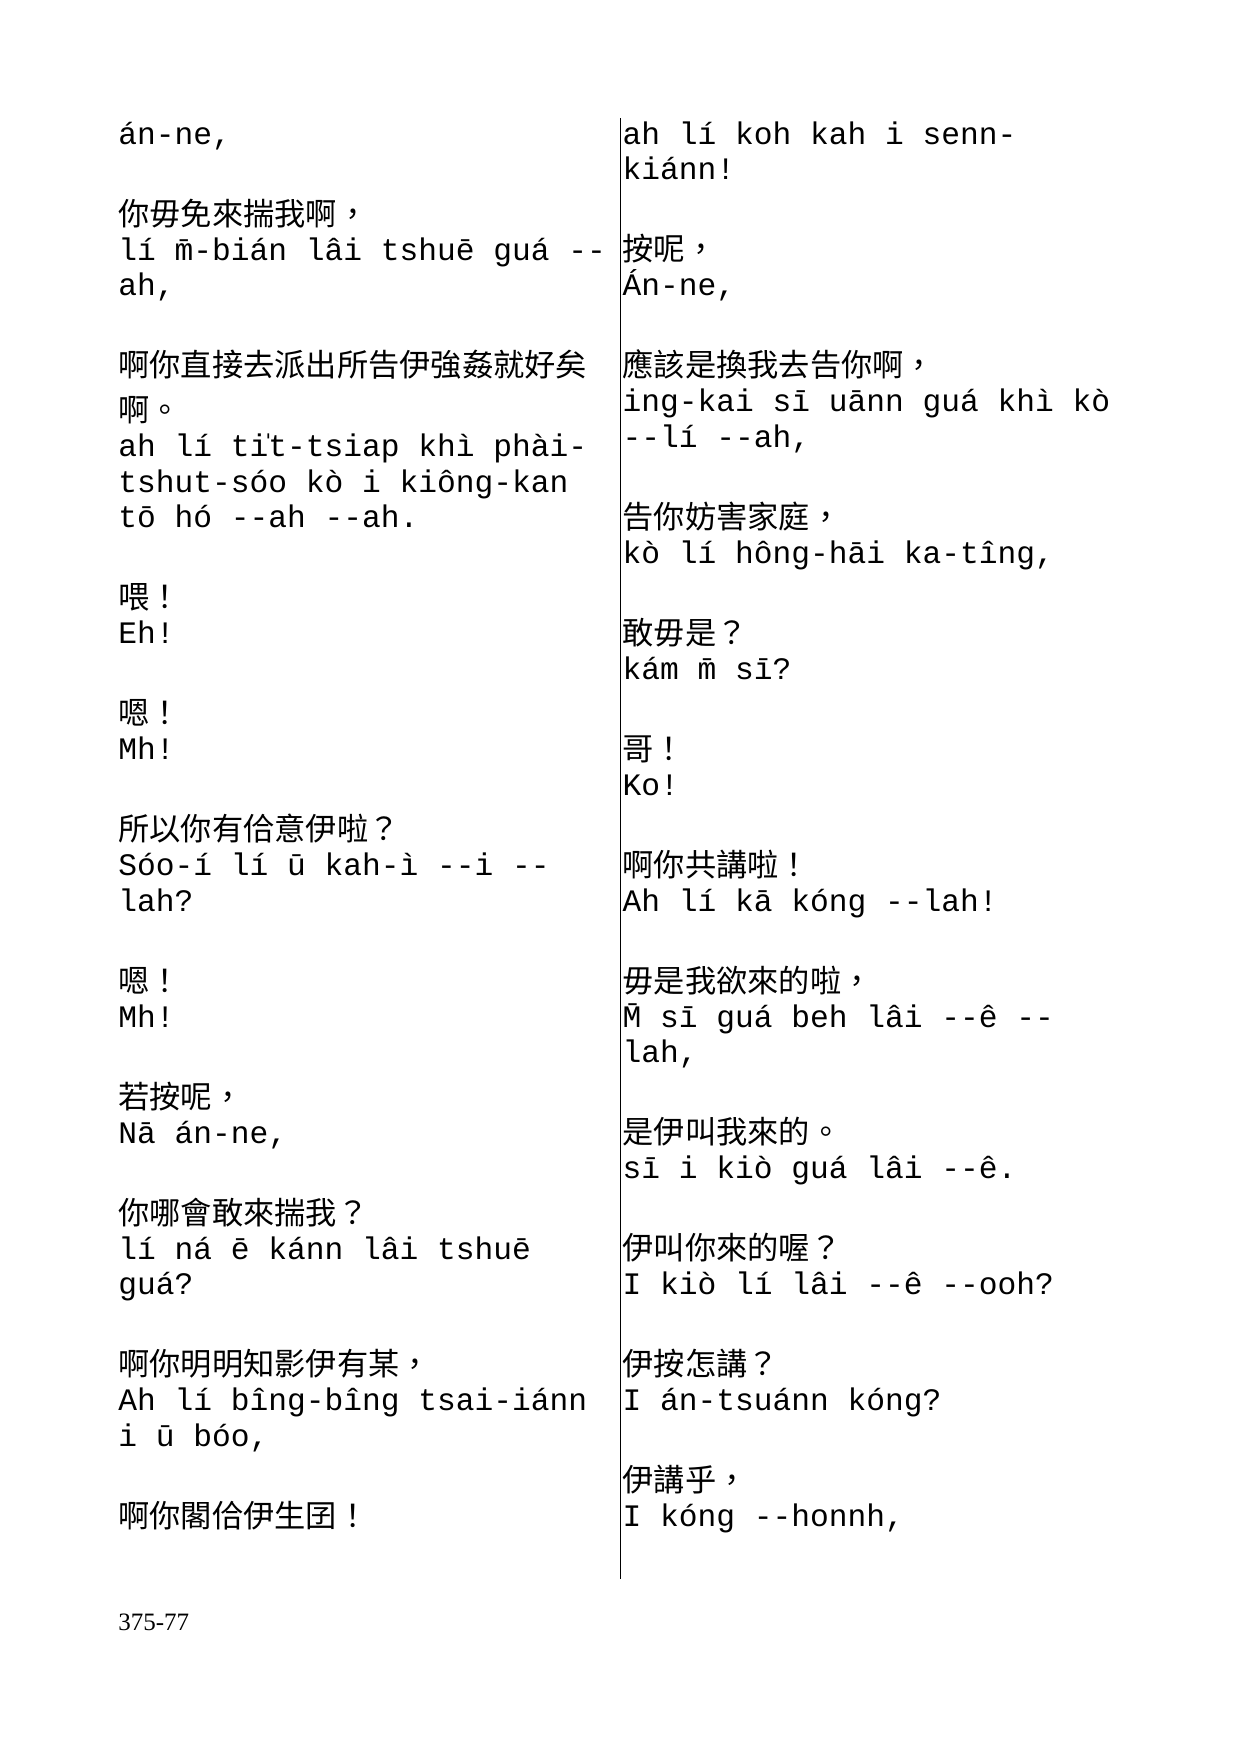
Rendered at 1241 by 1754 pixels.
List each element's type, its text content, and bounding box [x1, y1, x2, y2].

text 若按呢， [118, 1072, 618, 1117]
text 喂！ [118, 572, 618, 618]
text 應該是換我去告你啊， [622, 340, 1122, 386]
text 哥！ [622, 724, 1122, 769]
text Án-ne, [622, 269, 1122, 305]
text 伊按怎講？ [622, 1339, 1122, 1385]
text 啊你閣佮伊生囝！ [118, 1491, 618, 1536]
text Nā án-ne, [118, 1117, 618, 1153]
text Ah lí bîng-bîng tsai-iánn i ū bóo, [118, 1385, 618, 1456]
text 敢毋是？ [622, 608, 1122, 653]
text lí ná ē kánn lâi tshuē guá? [118, 1233, 618, 1304]
text 你哪會敢來揣我？ [118, 1188, 618, 1233]
text Ah lí kā kóng --lah! [622, 885, 1122, 921]
text 毋是我欲來的啦， [622, 956, 1122, 1001]
text 啊你明明知影伊有某， [118, 1339, 618, 1385]
text 按呢， [622, 224, 1122, 269]
text 啊你直接去派出所告伊強姦就好矣啊。 [118, 340, 618, 431]
text Sóo-í lí ū kah-ì --i --lah? [118, 850, 618, 921]
text I án-tsuánn kóng? [622, 1385, 1122, 1420]
text Mh! [118, 1001, 618, 1037]
text M̄ sī guá beh lâi --ê --lah, [622, 1001, 1122, 1072]
text sī i kiò guá lâi --ê. [622, 1153, 1122, 1188]
text ah lí ti̍t-tsiap khì phài-tshut-sóo kò i kiông-kan tō hó --ah --ah. [118, 431, 618, 537]
text 伊叫你來的喔？ [622, 1223, 1122, 1269]
text kò lí hông-hāi ka-tîng, [622, 537, 1122, 572]
text 是伊叫我來的。 [622, 1107, 1122, 1153]
text kám m̄ sī? [622, 653, 1122, 688]
text 所以你有佮意伊啦？ [118, 804, 618, 850]
text 你毋免來揣我啊， [118, 189, 618, 234]
text I kiò lí lâi --ê --ooh? [622, 1269, 1122, 1304]
text ing-kai sī uānn guá khì kò --lí --ah, [622, 386, 1122, 456]
text Ko! [622, 769, 1122, 804]
text 伊講乎， [622, 1456, 1122, 1501]
text án-ne, [118, 118, 618, 153]
text lí m̄-bián lâi tshuē guá --ah, [118, 234, 618, 305]
text 告你妨害家庭， [622, 492, 1122, 537]
text 啊你共講啦！ [622, 840, 1122, 885]
text 嗯！ [118, 688, 618, 734]
text 嗯！ [118, 956, 618, 1001]
text I kóng --honnh, [622, 1501, 1122, 1536]
text ah lí koh kah i senn-kiánn! [622, 118, 1122, 189]
text Mh! [118, 734, 618, 769]
text Eh! [118, 618, 618, 653]
